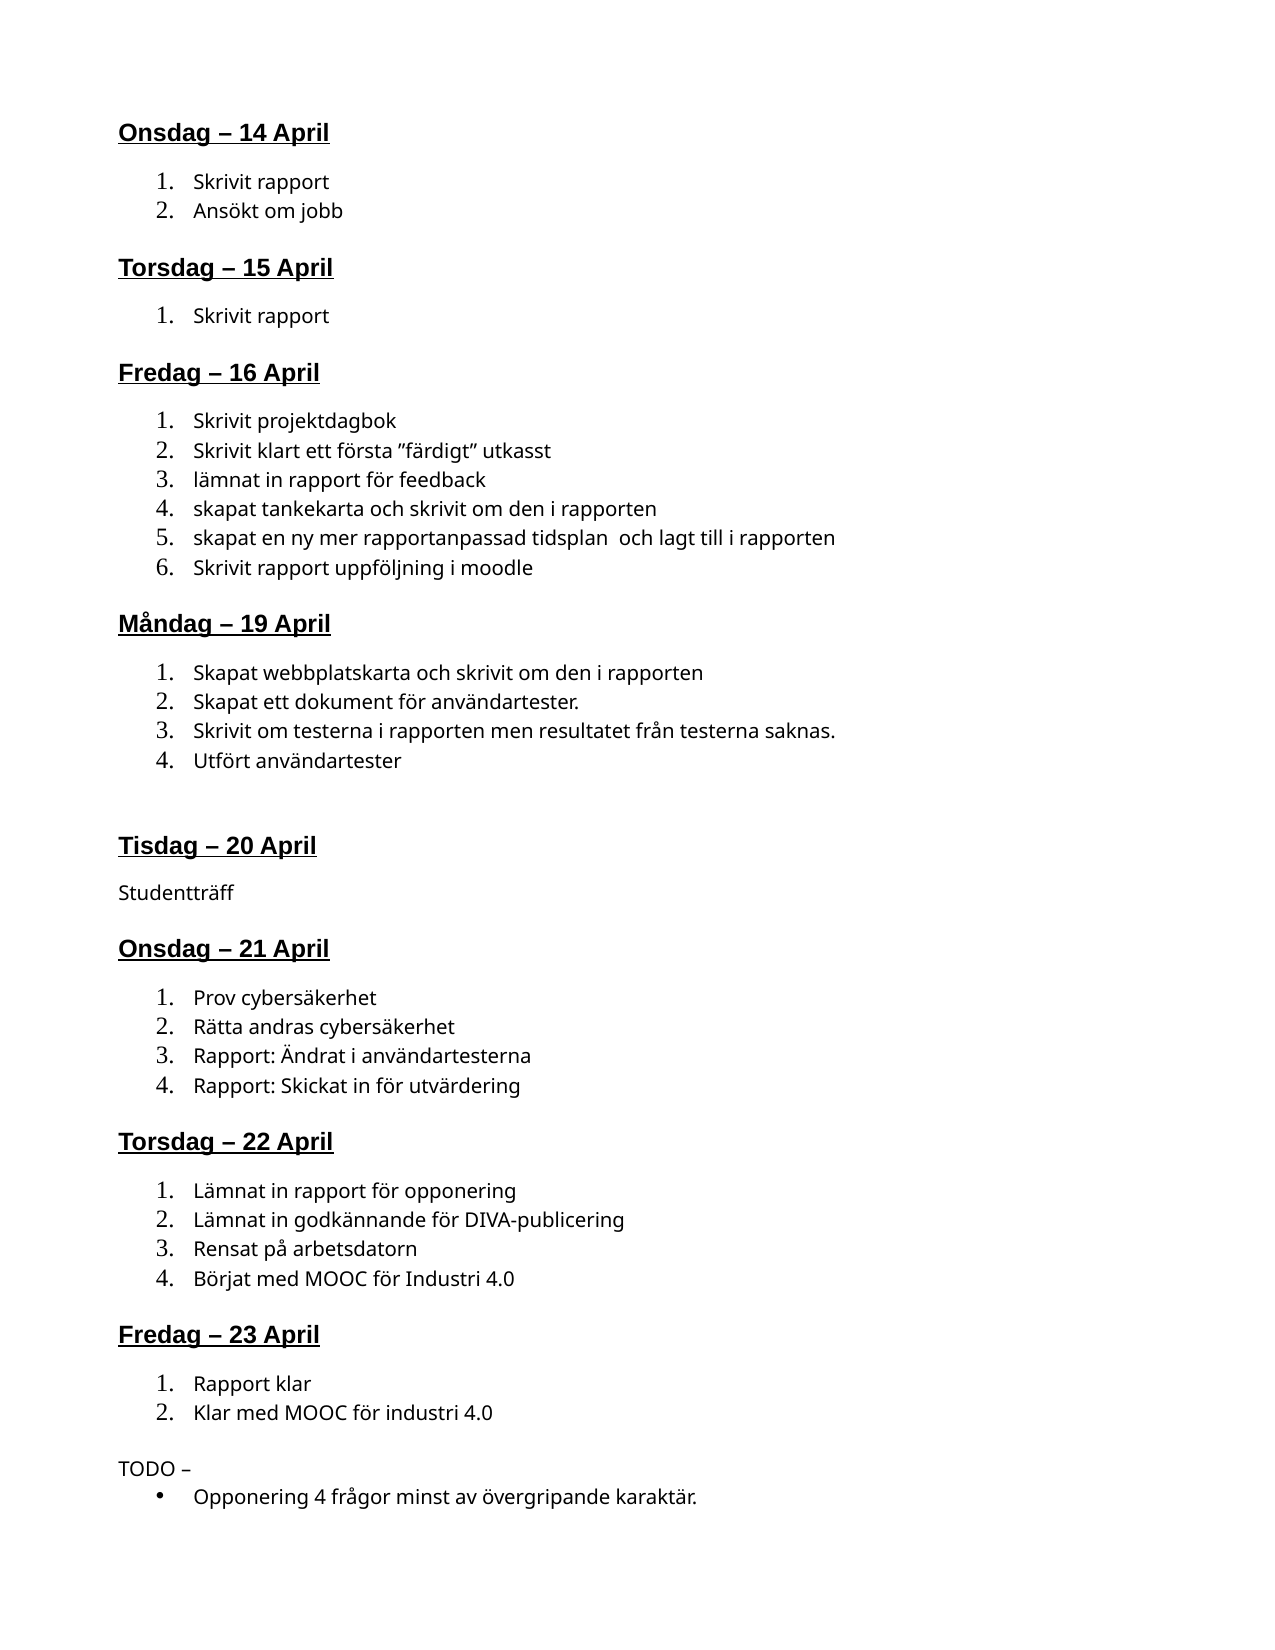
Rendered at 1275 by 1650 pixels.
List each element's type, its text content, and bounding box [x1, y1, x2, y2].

list Ansökt om jobb [156, 195, 1157, 224]
list Lämnat in rapport för opponering [156, 1175, 1157, 1204]
list Utfört användartester [156, 745, 1157, 774]
list skapat en ny mer rapportanpassad tidsplan och lagt till i rapporten [156, 522, 1157, 552]
list Skrivit klart ett första ”färdigt” utkasst [156, 435, 1157, 464]
list Skrivit rapport uppföljning i moodle [156, 552, 1157, 581]
list Rensat på arbetsdatorn [156, 1233, 1157, 1263]
text Onsdag – 21 April [118, 934, 1157, 963]
list Skrivit projektdagbok [156, 405, 1157, 435]
text Fredag – 23 April [118, 1320, 1157, 1349]
list Rapport: Ändrat i användartesterna [156, 1041, 1157, 1070]
text Fredag – 16 April [118, 358, 1157, 387]
text Studentträff [118, 878, 1157, 906]
list Opponering 4 frågor minst av övergripande karaktär. [156, 1483, 1157, 1510]
list Skrivit rapport [156, 166, 1157, 195]
text Onsdag – 14 April [118, 118, 1157, 147]
text Torsdag – 22 April [118, 1127, 1157, 1156]
list lämnat in rapport för feedback [156, 464, 1157, 493]
text Tisdag – 20 April [118, 831, 1157, 859]
list Skrivit om testerna i rapporten men resultatet från testerna saknas. [156, 716, 1157, 745]
list Skapat ett dokument för användartester. [156, 686, 1157, 716]
list Klar med MOOC för industri 4.0 [156, 1397, 1157, 1427]
list Skapat webbplatskarta och skrivit om den i rapporten [156, 657, 1157, 686]
list Rapport klar [156, 1368, 1157, 1397]
list Lämnat in godkännande för DIVA-publicering [156, 1204, 1157, 1233]
list Skrivit rapport [156, 300, 1157, 329]
text Måndag – 19 April [118, 609, 1157, 638]
list Prov cybersäkerhet [156, 982, 1157, 1011]
list Börjat med MOOC för Industri 4.0 [156, 1263, 1157, 1292]
list Rapport: Skickat in för utvärdering [156, 1070, 1157, 1099]
list Rätta andras cybersäkerhet [156, 1011, 1157, 1041]
list skapat tankekarta och skrivit om den i rapporten [156, 493, 1157, 522]
text TODO – [118, 1455, 1157, 1483]
text Torsdag – 15 April [118, 253, 1157, 281]
